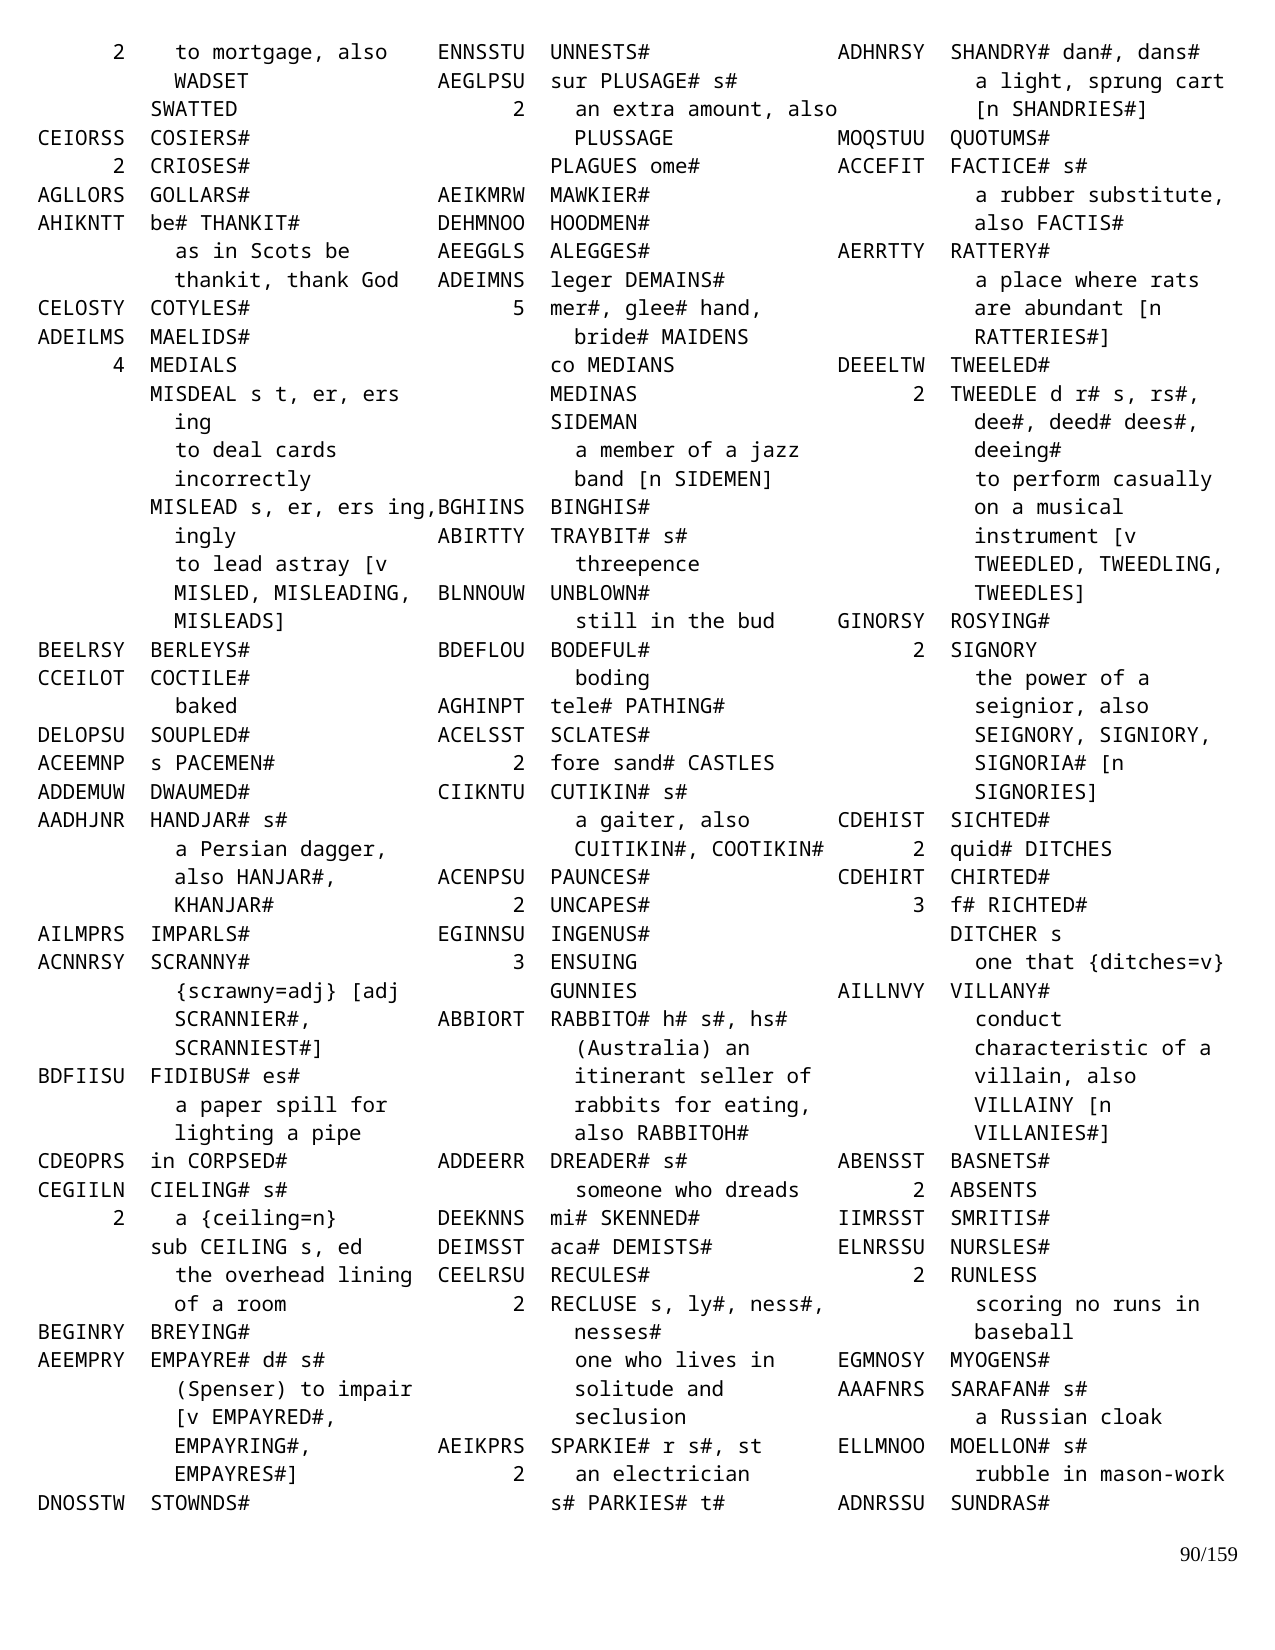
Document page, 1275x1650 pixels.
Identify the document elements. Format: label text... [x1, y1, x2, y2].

text still in the bud [437, 606, 837, 635]
text the power of a seignior, also SEIGNORY, SIGNIORY, SIGNORIA# [n SIGNORIES] [837, 663, 1237, 805]
text a paper spill for lighting a pipe [37, 1090, 437, 1147]
text to lead astray [v MISLED, MISLEADING, MISLEADS] [37, 549, 437, 635]
text ACNNRSY SCRANNY# [37, 947, 437, 976]
text CELOSTY COTYLES# [37, 293, 437, 322]
text AEIKPRS SPARKIE# r s#, st [437, 1431, 837, 1459]
text scoring no runs in baseball [837, 1289, 1237, 1346]
text BDFIISU FIDIBUS# es# [37, 1061, 437, 1090]
text one who lives in solitude and seclusion [437, 1346, 837, 1431]
text conduct characteristic of a villain, also VILLAINY [n VILLANIES#] [837, 1004, 1237, 1147]
text ELLMNOO MOELLON# s# [837, 1431, 1237, 1459]
text 3 f# RICHTED# [837, 891, 1237, 919]
text ABIRTTY TRAYBIT# s# [437, 521, 837, 549]
text 4 MEDIALS [37, 350, 437, 379]
text rubble in mason-work [837, 1459, 1237, 1488]
text AEIKMRW MAWKIER# [437, 180, 837, 208]
text (Australia) an itinerant seller of rabbits for eating, also RABBITOH# [437, 1033, 837, 1147]
text BGHIINS BINGHIS# [437, 492, 837, 521]
text AILLNVY VILLANY# [837, 976, 1237, 1004]
text (Spenser) to impair [v EMPAYRED#, EMPAYRING#, EMPAYRES#] [37, 1374, 437, 1488]
text EGMNOSY MYOGENS# [837, 1346, 1237, 1374]
text CIIKNTU CUTIKIN# s# [437, 777, 837, 805]
text MISLEAD s, er, ers ing, ingly [37, 492, 437, 549]
text ACELSST SCLATES# [437, 720, 837, 748]
text 2 quid# DITCHES [837, 834, 1237, 862]
text AEGLPSU sur PLUSAGE# s# [437, 66, 837, 94]
text MOQSTUU QUOTUMS# [837, 123, 1237, 151]
text CEGIILN CIELING# s# [37, 1175, 437, 1203]
text BEELRSY BERLEYS# [37, 635, 437, 663]
text 2 CRIOSES# [37, 151, 437, 180]
text s# PARKIES# t# [437, 1488, 837, 1516]
text ADHNRSY SHANDRY# dan#, dans# [837, 37, 1237, 66]
text 2 UNCAPES# [437, 891, 837, 919]
text DITCHER s [837, 919, 1237, 947]
text a light, sprung cart [n SHANDRIES#] [837, 66, 1237, 123]
text boding [437, 663, 837, 692]
text ACCEFIT FACTICE# s# [837, 151, 1237, 180]
text DEHMNOO HOODMEN# [437, 208, 837, 237]
text 2 to mortgage, also WADSET [37, 37, 437, 94]
text CEIORSS COSIERS# [37, 123, 437, 151]
text ADEILMS MAELIDS# [37, 322, 437, 350]
text 3 ENSUING [437, 947, 837, 976]
text IIMRSST SMRITIS# [837, 1203, 1237, 1232]
text ACEEMNP s PACEMEN# [37, 748, 437, 777]
text DNOSSTW STOWNDS# [37, 1488, 437, 1516]
text MEDINAS [437, 379, 837, 407]
text PLAGUES ome# [437, 151, 837, 180]
text 2 SIGNORY [837, 635, 1237, 663]
text 2 TWEEDLE d r# s, rs#, dee#, deed# dees#, deeing# [837, 379, 1237, 464]
text ACENPSU PAUNCES# [437, 862, 837, 891]
text 2 RECLUSE s, ly#, ness#, nesses# [437, 1289, 837, 1346]
text ELNRSSU NURSLES# [837, 1232, 1237, 1260]
text someone who dreads [437, 1175, 837, 1203]
text AAAFNRS SARAFAN# s# [837, 1374, 1237, 1402]
text CCEILOT COCTILE# [37, 663, 437, 692]
text EGINNSU INGENUS# [437, 919, 837, 947]
text SIDEMAN [437, 407, 837, 436]
text AEEGGLS ALEGGES# [437, 237, 837, 265]
text to deal cards incorrectly [37, 436, 437, 492]
text MISDEAL s t, er, ers ing [37, 379, 437, 436]
text DELOPSU SOUPLED# [37, 720, 437, 748]
text 2 fore sand# CASTLES [437, 748, 837, 777]
text a rubber substitute, also FACTIS# [837, 180, 1237, 237]
text a Persian dagger, also HANJAR#, KHANJAR# [37, 834, 437, 919]
text CDEHIST SICHTED# [837, 805, 1237, 834]
text CEELRSU RECULES# [437, 1260, 837, 1289]
text CDEHIRT CHIRTED# [837, 862, 1237, 891]
text co MEDIANS [437, 350, 837, 379]
text CDEOPRS in CORPSED# [37, 1147, 437, 1175]
text 2 an extra amount, also PLUSSAGE [437, 94, 837, 151]
text 2 an electrician [437, 1459, 837, 1488]
text BEGINRY BREYING# [37, 1317, 437, 1346]
text AEEMPRY EMPAYRE# d# s# [37, 1346, 437, 1374]
text a Russian cloak [837, 1402, 1237, 1431]
text GINORSY ROSYING# [837, 606, 1237, 635]
text the overhead lining of a room [37, 1260, 437, 1317]
text AADHJNR HANDJAR# s# [37, 805, 437, 834]
text a member of a jazz band [n SIDEMEN] [437, 436, 837, 492]
text SWATTED [37, 94, 437, 123]
text ENNSSTU UNNESTS# [437, 37, 837, 66]
text sub CEILING s, ed [37, 1232, 437, 1260]
text BDEFLOU BODEFUL# [437, 635, 837, 663]
text AGLLORS GOLLARS# [37, 180, 437, 208]
text ABBIORT RABBITO# h# s#, hs# [437, 1004, 837, 1033]
text a gaiter, also CUITIKIN#, COOTIKIN# [437, 805, 837, 862]
text ABENSST BASNETS# [837, 1147, 1237, 1175]
text as in Scots be thankit, thank God [37, 237, 437, 293]
text a place where rats are abundant [n RATTERIES#] [837, 265, 1237, 350]
text baked [37, 692, 437, 720]
text one that {ditches=v} [837, 947, 1237, 976]
text BLNNOUW UNBLOWN# [437, 578, 837, 606]
text DEEELTW TWEELED# [837, 350, 1237, 379]
text ADEIMNS leger DEMAINS# [437, 265, 837, 293]
text 2 a {ceiling=n} [37, 1203, 437, 1232]
text AILMPRS IMPARLS# [37, 919, 437, 947]
text {scrawny=adj} [adj SCRANNIER#, SCRANNIEST#] [37, 976, 437, 1061]
text 2 ABSENTS [837, 1175, 1237, 1203]
text AHIKNTT be# THANKIT# [37, 208, 437, 237]
text to perform casually on a musical instrument [v TWEEDLED, TWEEDLING, TWEEDLES] [837, 464, 1237, 606]
text DEEKNNS mi# SKENNED# [437, 1203, 837, 1232]
text AERRTTY RATTERY# [837, 237, 1237, 265]
text 5 mer#, glee# hand, bride# MAIDENS [437, 293, 837, 350]
text DEIMSST aca# DEMISTS# [437, 1232, 837, 1260]
text threepence [437, 549, 837, 578]
text 2 RUNLESS [837, 1260, 1237, 1289]
text ADDEMUW DWAUMED# [37, 777, 437, 805]
text ADNRSSU SUNDRAS# [837, 1488, 1237, 1516]
text AGHINPT tele# PATHING# [437, 692, 837, 720]
text ADDEERR DREADER# s# [437, 1147, 837, 1175]
text GUNNIES [437, 976, 837, 1004]
